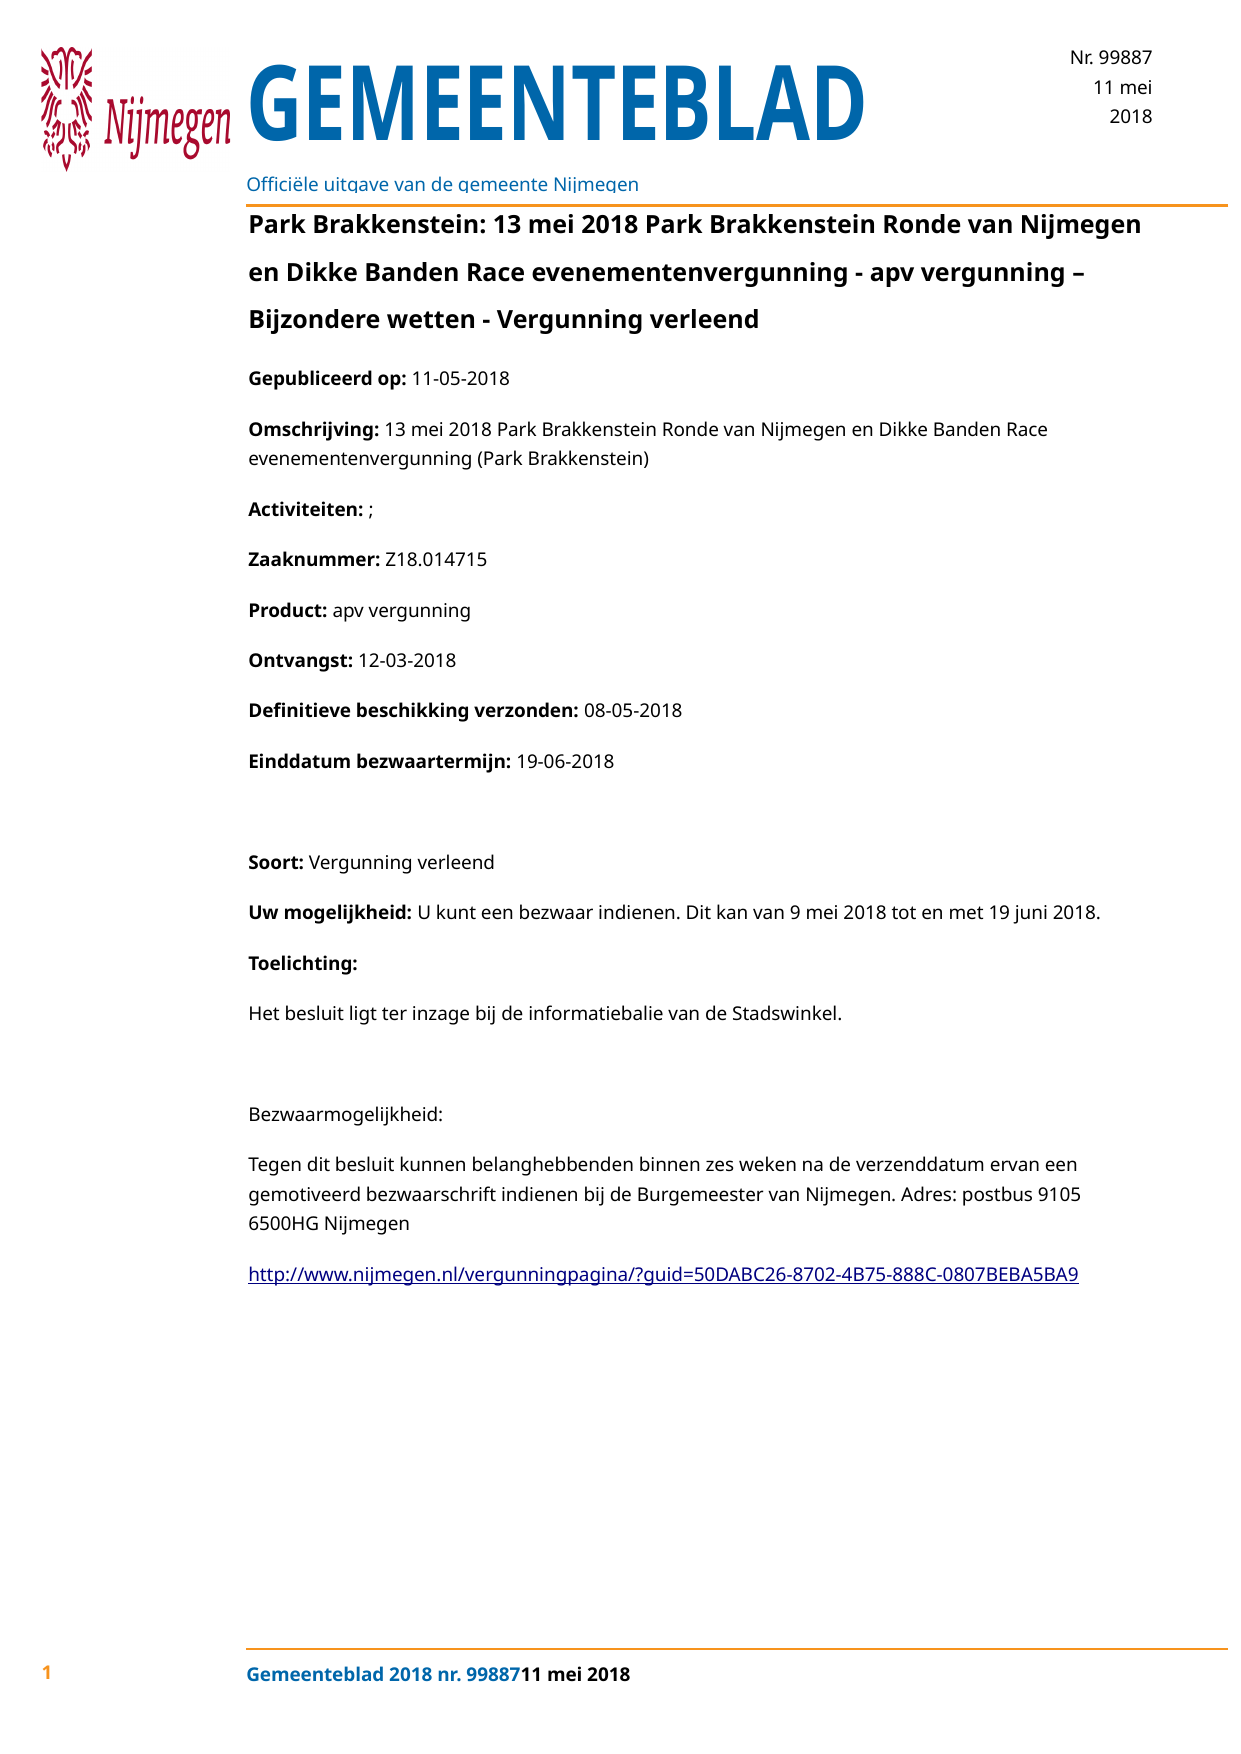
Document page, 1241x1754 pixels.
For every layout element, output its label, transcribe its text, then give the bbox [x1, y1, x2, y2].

text Het besluit ligt ter inzage bij de informatiebalie van de Stadswinkel. [248, 1000, 1152, 1026]
text Gepubliceerd op: 11-05-2018 [248, 366, 1152, 391]
text Uw mogelijkheid: U kunt een bezwaar indienen. Dit kan van 9 mei 2018 tot en met 19 juni 2018. [248, 899, 1152, 925]
text Ontvangst: 12-03-2018 [248, 647, 1152, 673]
text Bezwaarmogelijkheid: [248, 1101, 1152, 1127]
text Omschrijving: 13 mei 2018 Park Brakkenstein Ronde van Nijmegen en Dikke Banden Race evenementenvergunning (Park Brakkenstein) [248, 416, 1152, 471]
text http://www.nijmegen.nl/vergunningpagina/?guid=50DABC26-8702-4B75-888C-0807BEBA5BA9 [248, 1261, 1152, 1287]
text Toelichting: [248, 950, 1152, 975]
text Tegen dit besluit kunnen belanghebbenden binnen zes weken na de verzenddatum ervan een gemotiveerd bezwaarschrift indienen bij de Burgemeester van Nijmegen. Adres: postbus 9105 6500HG Nijmegen [248, 1151, 1152, 1236]
text Activiteiten: ; [248, 496, 1152, 522]
text Zaaknummer: Z18.014715 [248, 546, 1152, 572]
picture [41, 47, 231, 172]
text Product: apv vergunning [248, 597, 1152, 622]
text Park Brakkenstein: 13 mei 2018 Park Brakkenstein Ronde van Nijmegen en Dikke Banden Race evenementenvergunning - apv vergunning – Bijzondere wetten - Vergunning verleend [248, 207, 1152, 336]
text Einddatum bezwaartermijn: 19-06-2018 [248, 748, 1152, 774]
text Definitieve beschikking verzonden: 08-05-2018 [248, 698, 1152, 723]
text Soort: Vergunning verleend [248, 849, 1152, 874]
